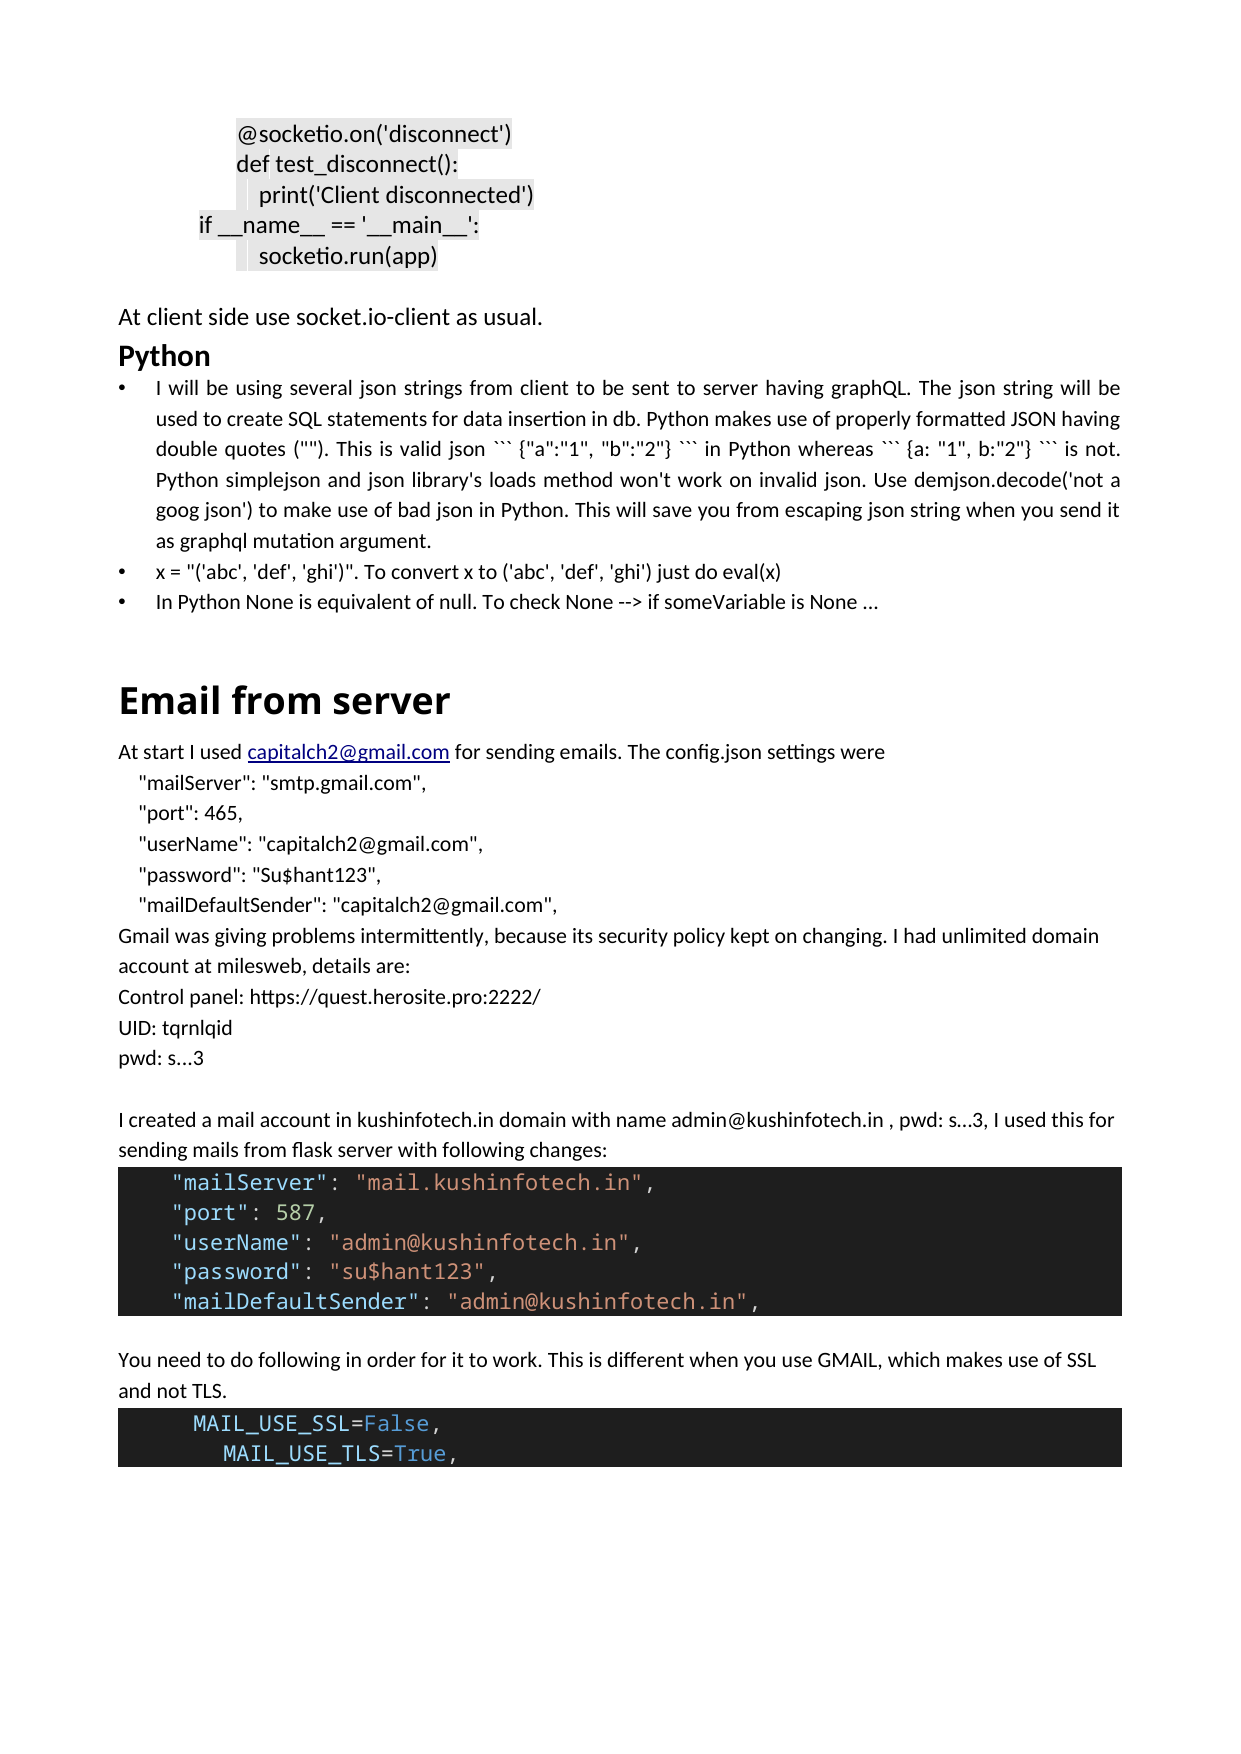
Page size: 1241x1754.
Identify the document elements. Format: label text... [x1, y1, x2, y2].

text "password": "Su$hant123", [118, 861, 1122, 887]
text "password": "su$hant123", [118, 1256, 1122, 1286]
text def test_disconnect(): [236, 149, 1122, 179]
text "userName": "admin@kushinfotech.in", [118, 1227, 1122, 1256]
text You need to do following in order for it to work. This is different when you use GMAIL, which makes use of SSL and not TLS. [118, 1347, 1122, 1404]
text MAIL_USE_TLS=True, [118, 1438, 1122, 1467]
text "userName": "capitalch2@gmail.com", [118, 830, 1122, 857]
text UID: tqrnlqid [118, 1014, 1122, 1041]
text "mailDefaultSender": "capitalch2@gmail.com", [118, 891, 1122, 918]
subtitle Email from server [118, 675, 1122, 726]
text At start I used capitalch2@gmail.com for sending emails. The config.json settings were [118, 738, 1122, 765]
text "port": 587, [118, 1197, 1122, 1227]
text Control panel: https://quest.herosite.pro:2222/ [118, 983, 1122, 1010]
text Gmail was giving problems intermittently, because its security policy kept on changing. I had unlimited domain account at milesweb, details are: [118, 922, 1122, 979]
text socketio.run(app) [236, 240, 1122, 271]
list In Python None is equivalent of null. To check None --> if someVariable is None ... [118, 588, 1122, 615]
text I created a mail account in kushinfotech.in domain with name admin@kushinfotech.in , pwd: s…3, I used this for sending mails from flask server with following changes: [118, 1106, 1122, 1163]
list I will be using several json strings from client to be sent to server having graphQL. The json string will be used to create SQL statements for data insertion in db. Python makes use of properly formatted JSON having double quotes (""). This is valid json ``` {"a":"1", "b":"2"} ``` in Python whereas ``` {a: "1", b:"2"} ``` is not. Python simplejson and json library's loads method won't work on invalid json. Use demjson.decode('not a goog json') to make use of bad json in Python. This will save you from escaping json string when you send it as graphql mutation argument. [118, 374, 1122, 554]
text "mailServer": "smtp.gmail.com", [118, 769, 1122, 796]
text "port": 465, [118, 799, 1122, 826]
text pwd: s...3 [118, 1044, 1122, 1071]
text MAIL_USE_SSL=False, [118, 1408, 1122, 1438]
text print('Client disconnected') [236, 179, 1122, 210]
text "mailDefaultSender": "admin@kushinfotech.in", [118, 1286, 1122, 1316]
text At client side use socket.io-client as usual. [118, 301, 1122, 332]
text if __name__ == '__main__': [199, 210, 1122, 240]
subtitle Python [118, 336, 1122, 374]
list x = "('abc', 'def', 'ghi')". To convert x to ('abc', 'def', 'ghi') just do eval(x) [118, 558, 1122, 584]
text @socketio.on('disconnect') [236, 118, 1122, 149]
text "mailServer": "mail.kushinfotech.in", [118, 1167, 1122, 1197]
